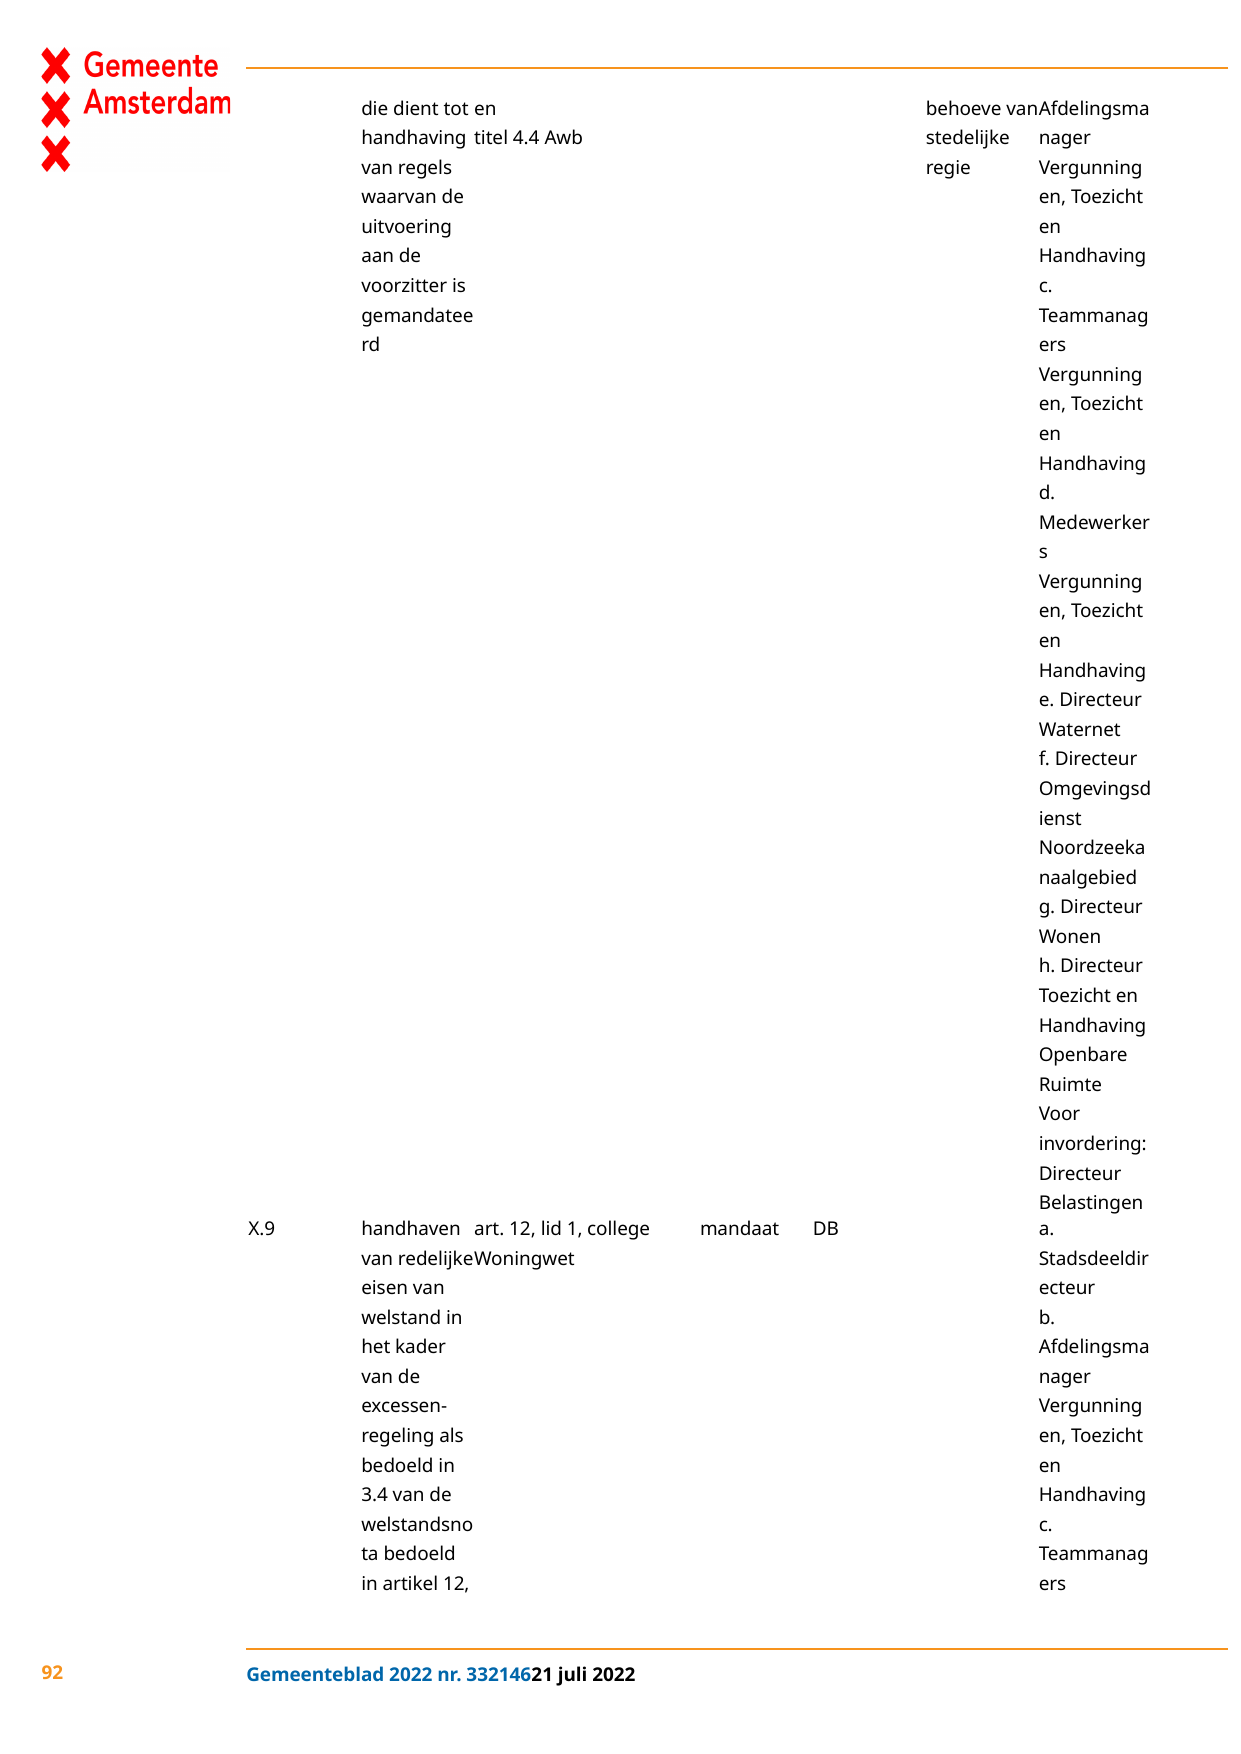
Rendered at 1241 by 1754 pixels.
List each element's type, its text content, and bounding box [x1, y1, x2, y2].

table_cell DB [813, 1215, 926, 1596]
table_cell behoeve van stedelijke regie [926, 95, 1038, 1215]
table_cell [587, 95, 700, 1215]
table_cell Afdelingsmanager Vergunningen, Toezicht en Handhaving c. Teammanagers Vergunningen, Toezicht en Handhaving d. Medewerkers Vergunningen, Toezicht en Handhaving e. Directeur Waternet f. Directeur Omgevingsdienst Noordzeekanaalgebied g. Directeur Wonen h. Directeur Toezicht en Handhaving Openbare Ruimte Voor invordering: Directeur Belastingen [1039, 95, 1152, 1215]
table_cell en titel 4.4 Awb [474, 95, 587, 1215]
table_cell a. Stadsdeeldirecteur b. Afdelingsmanager Vergunningen, Toezicht en Handhaving c. Teammanagers [1039, 1215, 1152, 1596]
table_cell die dient tot handhaving van regels waarvan de uitvoering aan de voorzitter is gemandateerd [361, 95, 474, 1215]
table_cell mandaat [700, 1215, 813, 1596]
table_cell X.9 [248, 1215, 361, 1596]
table_cell handhaven van redelijke eisen van welstand in het kader van de excessen-regeling als bedoeld in 3.4 van de welstandsnota bedoeld in artikel 12, [361, 1215, 474, 1596]
table_cell art. 12, lid 1, Woningwet [474, 1215, 587, 1596]
picture [41, 47, 231, 172]
table_cell [700, 95, 813, 1215]
table_cell [926, 1215, 1038, 1596]
table_cell [248, 95, 361, 1215]
table_cell [813, 95, 926, 1215]
table_cell college [587, 1215, 700, 1596]
